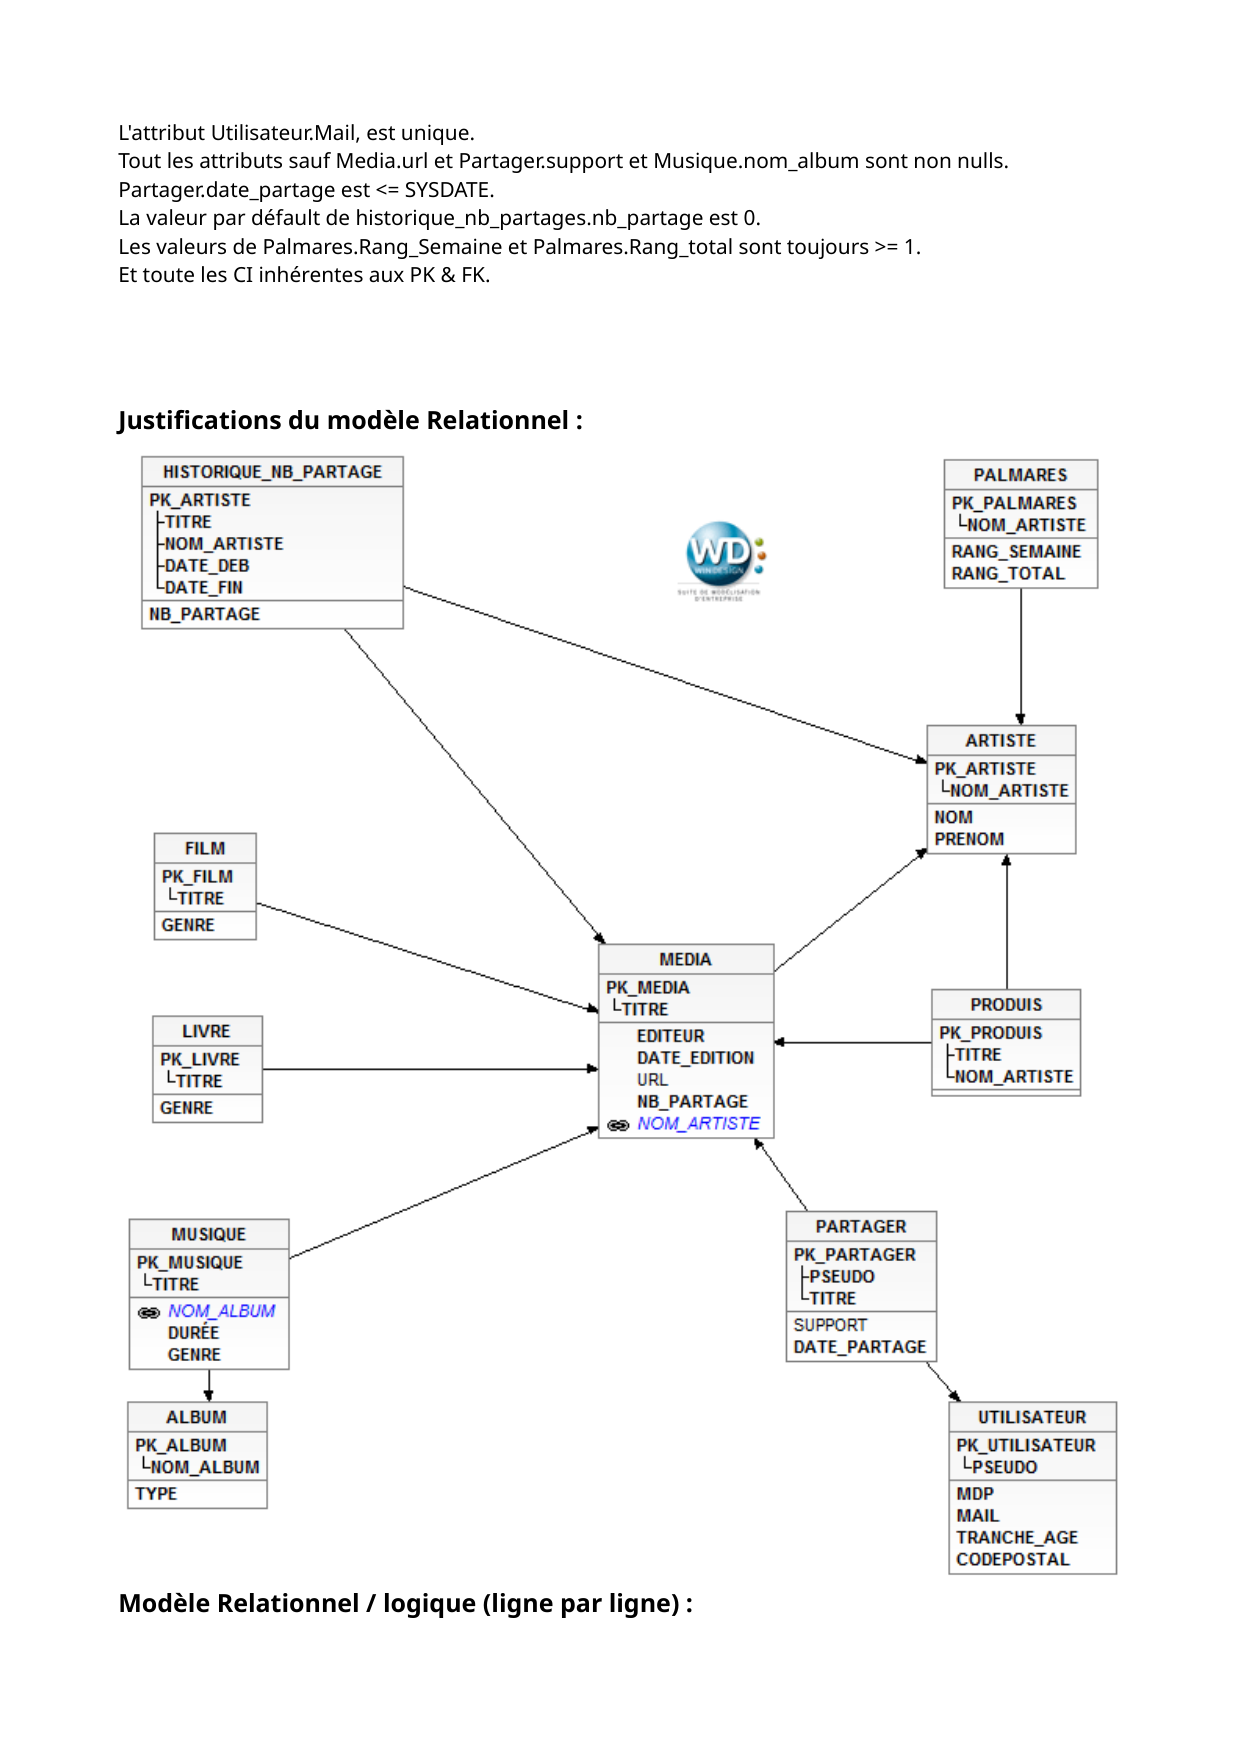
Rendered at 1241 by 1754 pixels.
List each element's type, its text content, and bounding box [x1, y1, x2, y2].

text Justifications du modèle Relationnel : [118, 402, 1122, 436]
text Partager.date_partage est <= SYSDATE. [118, 175, 1122, 203]
text L'attribut Utilisateur.Mail, est unique. [118, 118, 1122, 147]
text Et toute les CI inhérentes aux PK & FK. [118, 260, 1122, 289]
text Tout les attributs sauf Media.url et Partager.support et Musique.nom_album sont non nulls. [118, 147, 1122, 175]
text La valeur par défault de historique_nb_partages.nb_partage est 0. [118, 203, 1122, 232]
text Les valeurs de Palmares.Rang_Semaine et Palmares.Rang_total sont toujours >= 1. [118, 232, 1122, 260]
text Modèle Relationnel / logique (ligne par ligne) : [118, 1586, 1122, 1620]
